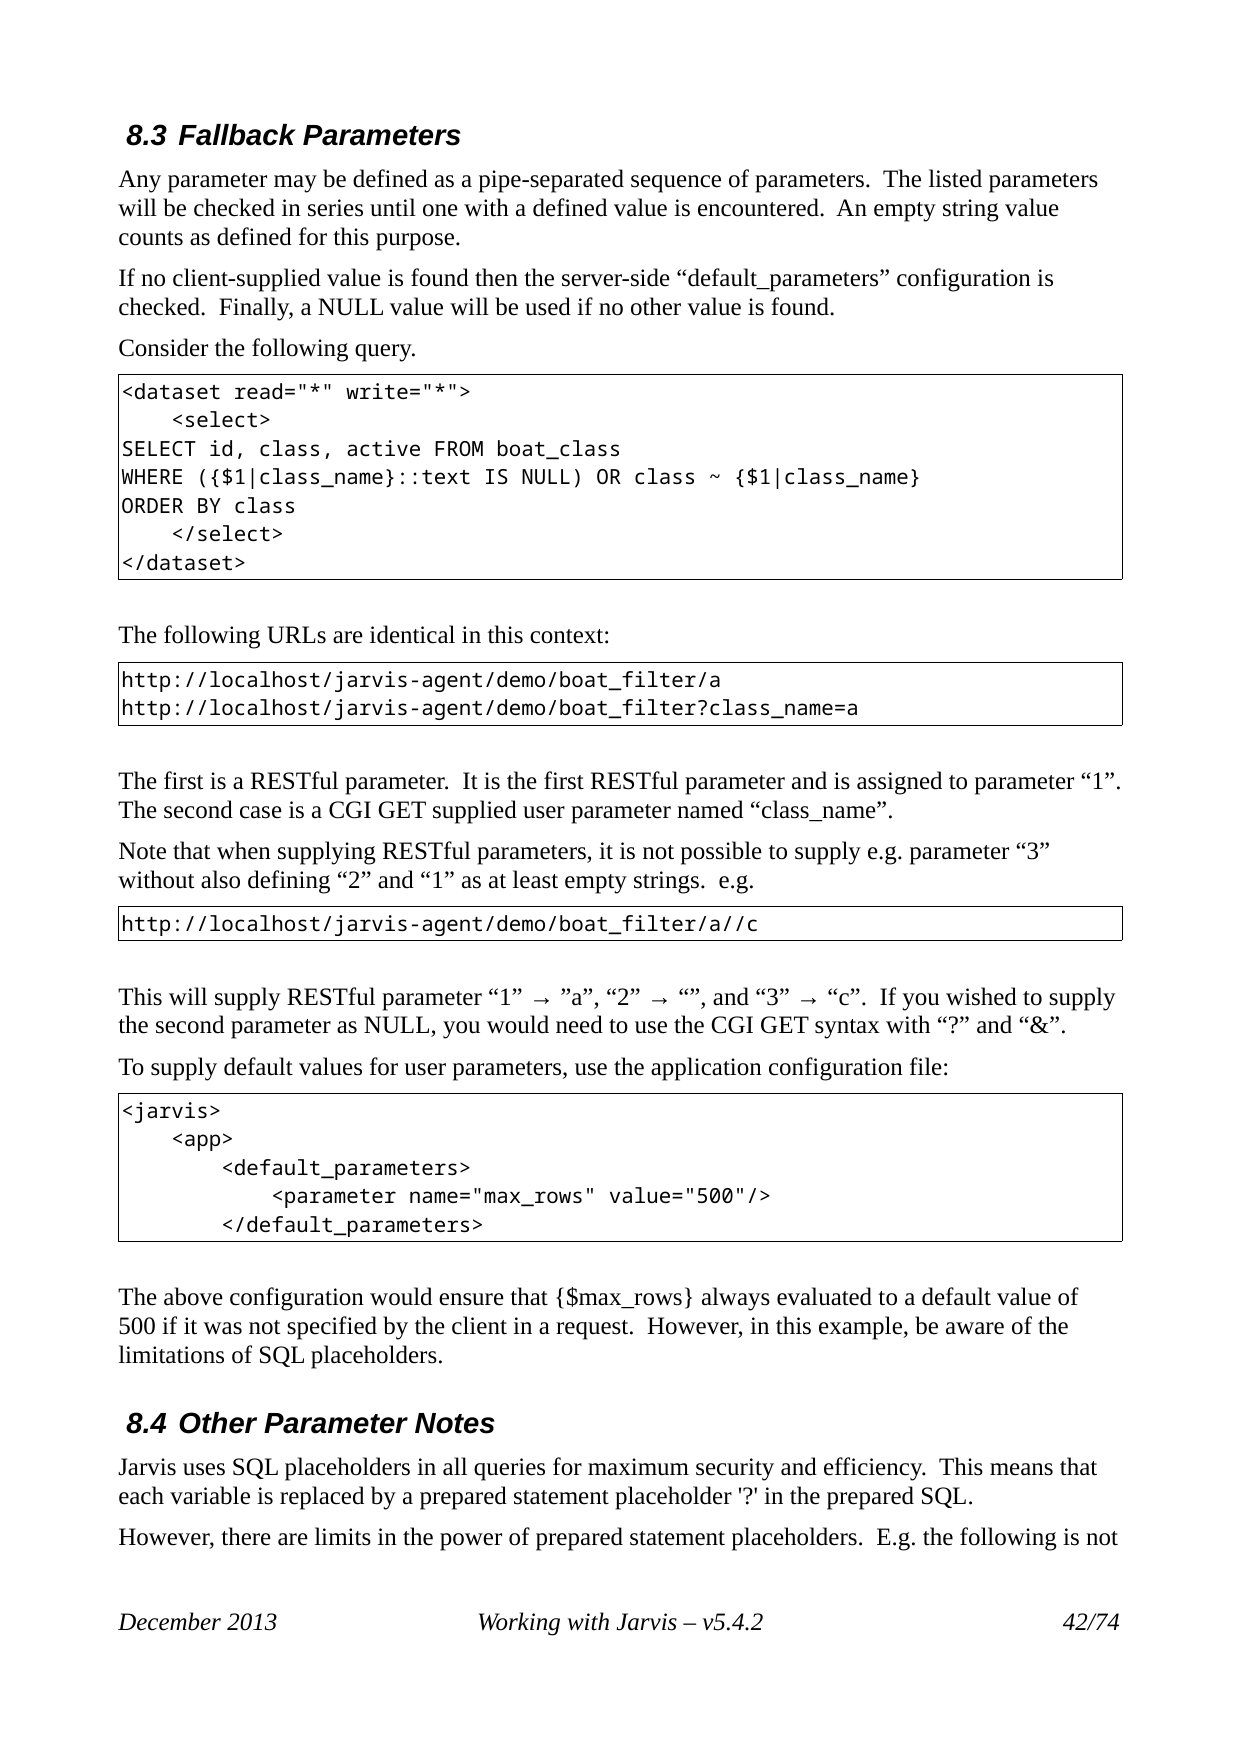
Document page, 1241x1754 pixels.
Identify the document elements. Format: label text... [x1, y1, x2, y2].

text <select> [119, 403, 1122, 431]
subtitle Fallback Parameters [118, 118, 1122, 152]
text </dataset> [119, 545, 1122, 579]
text <jarvis> [119, 1094, 1122, 1121]
text http://localhost/jarvis-agent/demo/boat_filter/a [119, 663, 1122, 690]
text Any parameter may be defined as a pipe-separated sequence of parameters. The listed parameters will be checked in series until one with a defined value is encountered. An empty string value counts as defined for this purpose. [118, 164, 1122, 250]
text Jarvis uses SQL placeholders in all queries for maximum security and efficiency. This means that each variable is replaced by a prepared statement placeholder '?' in the prepared SQL. [118, 1452, 1122, 1510]
text To supply default values for user parameters, use the application configuration file: [118, 1052, 1122, 1080]
text The first is a RESTful parameter. It is the first RESTful parameter and is assigned to parameter “1”. The second case is a CGI GET supplied user parameter named “class_name”. [118, 766, 1122, 823]
text <dataset read="*" write="*"> [119, 375, 1122, 403]
text SELECT id, class, active FROM boat_class [119, 431, 1122, 459]
text Note that when supplying RESTful parameters, it is not possible to supply e.g. parameter “3” without also defining “2” and “1” as at least empty strings. e.g. [118, 836, 1122, 893]
subtitle Other Parameter Notes [118, 1406, 1122, 1440]
text Consider the following query. [118, 333, 1122, 362]
text </select> [119, 516, 1122, 545]
text WHERE ({$1|class_name}::text IS NULL) OR class ~ {$1|class_name} [119, 459, 1122, 488]
text http://localhost/jarvis-agent/demo/boat_filter?class_name=a [119, 690, 1122, 725]
text </default_parameters> [119, 1207, 1122, 1241]
text However, there are limits in the power of prepared statement placeholders. E.g. the following is not [118, 1522, 1122, 1551]
text If no client-supplied value is found then the server-side “default_parameters” configuration is checked. Finally, a NULL value will be used if no other value is found. [118, 263, 1122, 320]
text http://localhost/jarvis-agent/demo/boat_filter/a//c [119, 907, 1122, 940]
text This will supply RESTful parameter “1” → ”a”, “2” → “”, and “3” → “c”. If you wished to supply the second parameter as NULL, you would need to use the CGI GET syntax with “?” and “&”. [118, 982, 1122, 1039]
text The above configuration would ensure that {$max_rows} always evaluated to a default value of 500 if it was not specified by the client in a request. However, in this example, be aware of the limitations of SQL placeholders. [118, 1282, 1122, 1369]
text <app> [119, 1121, 1122, 1150]
text <default_parameters> [119, 1150, 1122, 1178]
text The following URLs are identical in this context: [118, 621, 1122, 649]
text <parameter name="max_rows" value="500"/> [119, 1178, 1122, 1207]
text ORDER BY class [119, 488, 1122, 516]
